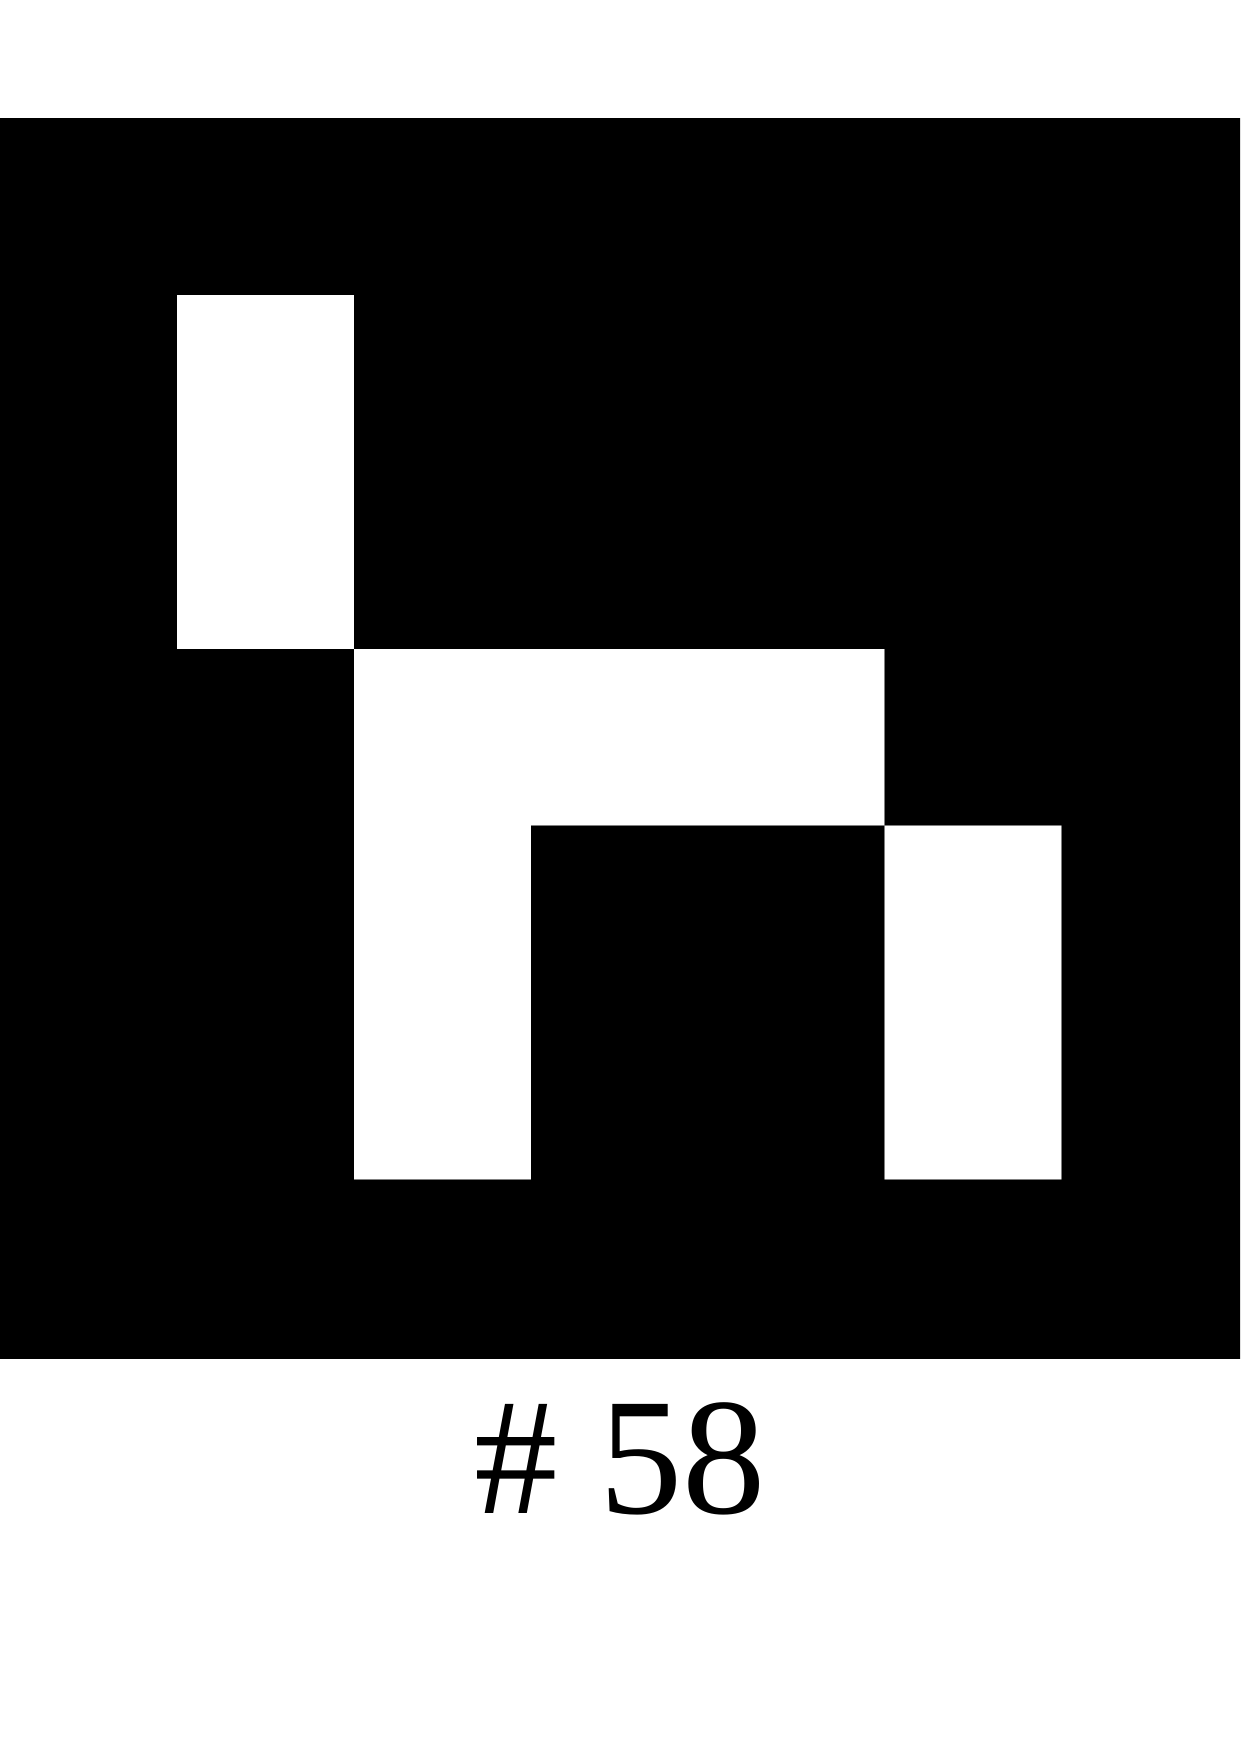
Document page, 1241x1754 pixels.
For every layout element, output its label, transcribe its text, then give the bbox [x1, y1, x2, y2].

picture [0, 118, 1241, 1359]
text # 58 [118, 1359, 1122, 1550]
